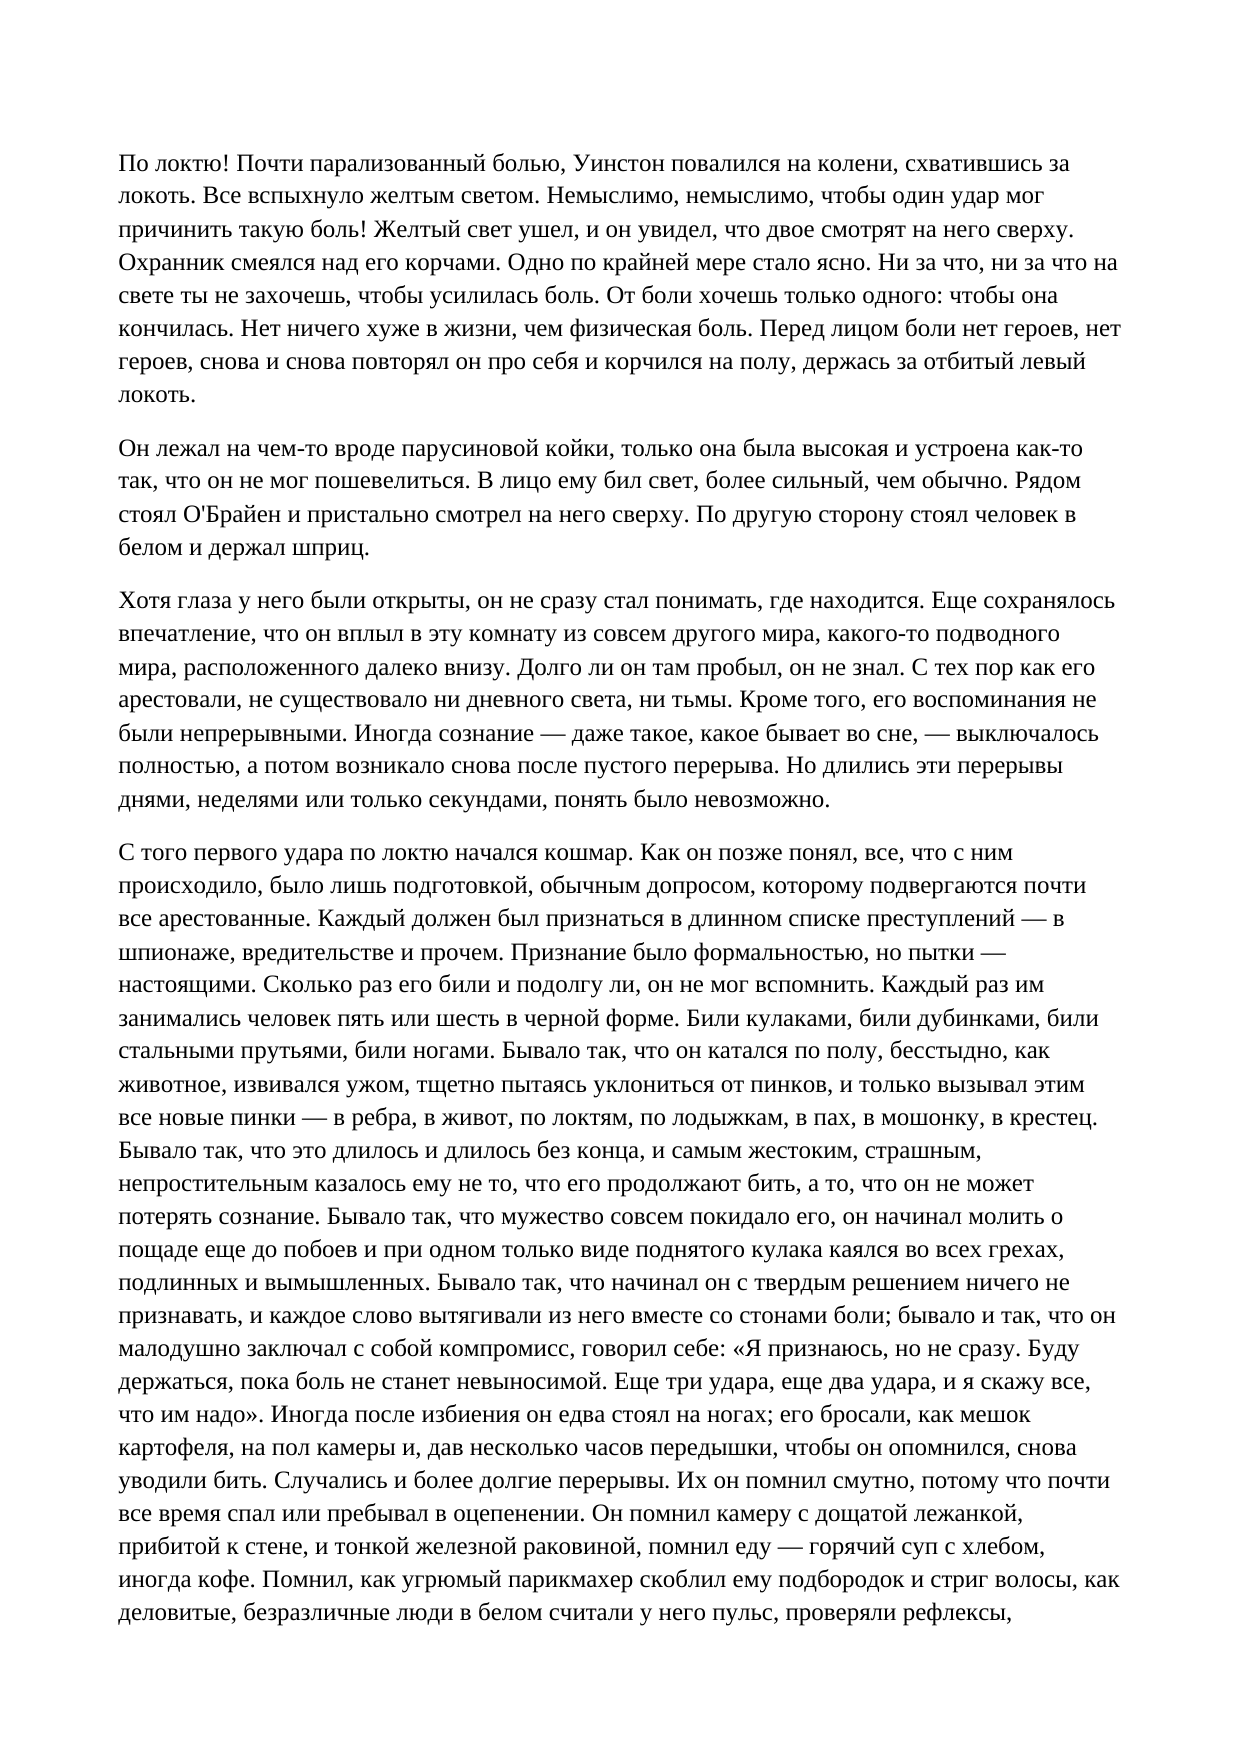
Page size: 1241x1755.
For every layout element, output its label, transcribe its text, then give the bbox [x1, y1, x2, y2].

text Он лежал на чем-то вроде парусиновой койки, только она была высокая и устроена как-то так, что он не мог пошевелиться. В лицо ему бил свет, более сильный, чем обычно. Рядом стоял О'Брайен и пристально смотрел на него сверху. По другую сторону стоял человек в белом и держал шприц. [118, 433, 1122, 560]
text По локтю! Почти парализованный болью, Уинстон повалился на колени, схватившись за локоть. Все вспыхнуло желтым светом. Немыслимо, немыслимо, чтобы один удар мог причинить такую боль! Желтый свет ушел, и он увидел, что двое смотрят на него сверху. Охранник смеялся над его корчами. Одно по крайней мере стало ясно. Ни за что, ни за что на свете ты не захочешь, чтобы усилилась боль. От боли хочешь только одного: чтобы она кончилась. Нет ничего хуже в жизни, чем физическая боль. Перед лицом боли нет героев, нет героев, снова и снова повторял он про себя и корчился на полу, держась за отбитый левый локоть. [118, 148, 1122, 407]
text С того первого удара по локтю начался кошмар. Как он позже понял, все, что с ним происходило, было лишь подготовкой, обычным допросом, которому подвергаются почти все арестованные. Каждый должен был признаться в длинном списке преступлений — в шпионаже, вредительстве и прочем. Признание было формальностью, но пытки — настоящими. Сколько раз его били и подолгу ли, он не мог вспомнить. Каждый раз им занимались человек пять или шесть в черной форме. Били кулаками, били дубинками, били стальными прутьями, били ногами. Бывало так, что он катался по полу, бесстыдно, как животное, извивался ужом, тщетно пытаясь уклониться от пинков, и только вызывал этим все новые пинки — в ребра, в живот, по локтям, по лодыжкам, в пах, в мошонку, в крестец. Бывало так, что это длилось и длилось без конца, и самым жестоким, страшным, непростительным казалось ему не то, что его продолжают бить, а то, что он не может потерять сознание. Бывало так, что мужество совсем покидало его, он начинал молить о пощаде еще до побоев и при одном только виде поднятого кулака каялся во всех грехах, подлинных и вымышленных. Бывало так, что начинал он с твердым решением ничего не признавать, и каждое слово вытягивали из него вместе со стонами боли; бывало и так, что он малодушно заключал с собой компромисс, говорил себе: «Я признаюсь, но не сразу. Буду держаться, пока боль не станет невыносимой. Еще три удара, еще два удара, и я скажу все, что им надо». Иногда после избиения он едва стоял на ногах; его бросали, как мешок картофеля, на пол камеры и, дав несколько часов передышки, чтобы он опомнился, снова уводили бить. Случались и более долгие перерывы. Их он помнил смутно, потому что почти все время спал или пребывал в оцепенении. Он помнил камеру с дощатой лежанкой, прибитой к стене, и тонкой железной раковиной, помнил еду — горячий суп с хлебом, иногда кофе. Помнил, как угрюмый парикмахер скоблил ему подбородок и стриг волосы, как деловитые, безразличные люди в белом считали у него пульс, проверяли рефлексы, [118, 837, 1122, 1626]
text Хотя глаза у него были открыты, он не сразу стал понимать, где находится. Еще сохранялось впечатление, что он вплыл в эту комнату из совсем другого мира, какого-то подводного мира, расположенного далеко внизу. Долго ли он там пробыл, он не знал. С тех пор как его арестовали, не существовало ни дневного света, ни тьмы. Кроме того, его воспоминания не были непрерывными. Иногда сознание — даже такое, какое бывает во сне, — выключалось полностью, а потом возникало снова после пустого перерыва. Но длились эти перерывы днями, неделями или только секундами, понять было невозможно. [118, 586, 1122, 812]
